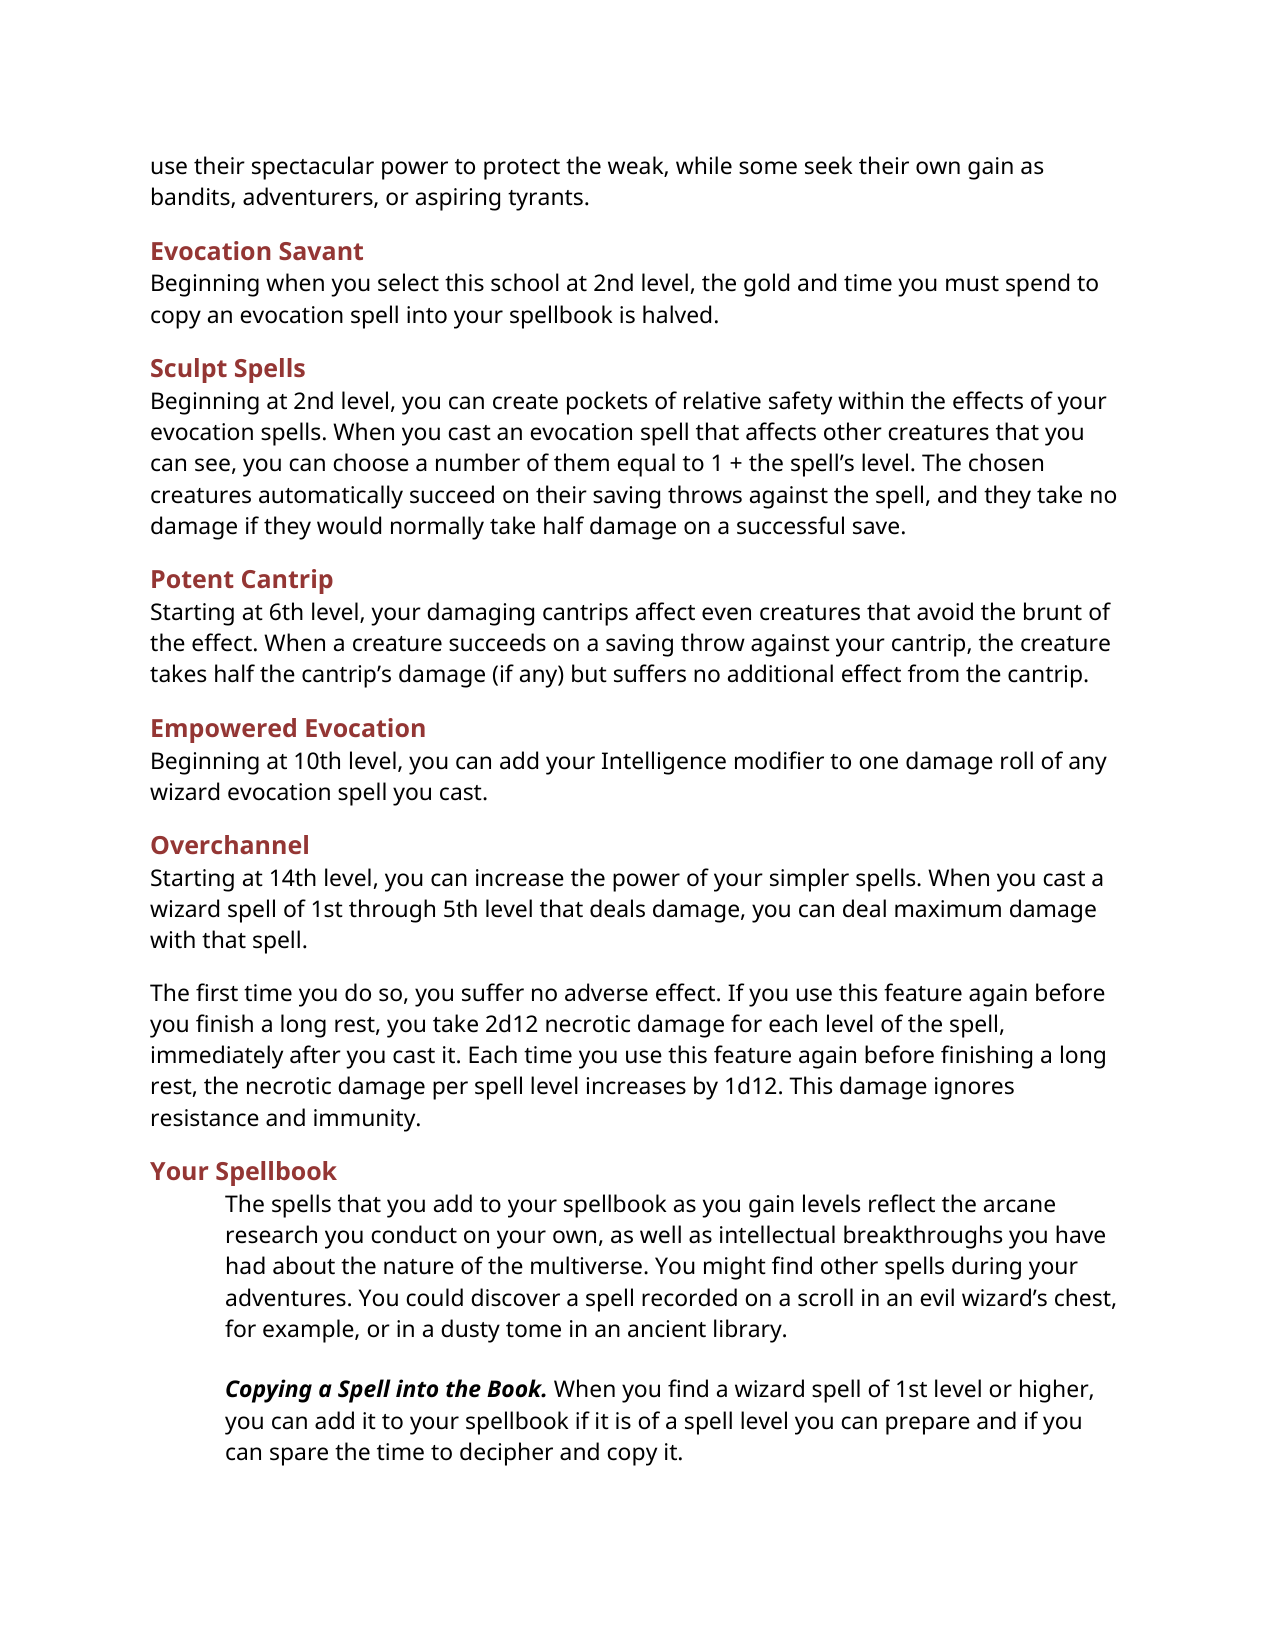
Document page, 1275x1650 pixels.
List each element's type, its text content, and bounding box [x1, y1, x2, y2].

text Beginning when you select this school at 2nd level, the gold and time you must spend to copy an evocation spell into your spellbook is halved. [150, 267, 1125, 330]
subtitle Your Spellbook [150, 1154, 1125, 1188]
text Copying a Spell into the Book. When you find a wizard spell of 1st level or higher, you can add it to your spellbook if it is of a spell level you can prepare and if you can spare the time to decipher and copy it. [225, 1373, 1125, 1467]
subtitle Evocation Savant [150, 233, 1125, 267]
subtitle Sculpt Spells [150, 351, 1125, 385]
text Starting at 6th level, your damaging cantrips affect even creatures that avoid the brunt of the effect. When a creature succeeds on a saving throw against your cantrip, the creature takes half the cantrip’s damage (if any) but suffers no additional effect from the cantrip. [150, 596, 1125, 690]
text The first time you do so, you suffer no adverse effect. If you use this feature again before you finish a long rest, you take 2d12 necrotic damage for each level of the spell, immediately after you cast it. Each time you use this feature again before finishing a long rest, the necrotic damage per spell level increases by 1d12. This damage ignores resistance and immunity. [150, 977, 1125, 1133]
text Beginning at 2nd level, you can create pockets of relative safety within the effects of your evocation spells. When you cast an evocation spell that affects other creatures that you can see, you can choose a number of them equal to 1 + the spell’s level. The chosen creatures automatically succeed on their saving throws against the spell, and they take no damage if they would normally take half damage on a successful save. [150, 385, 1125, 541]
text Beginning at 10th level, you can add your Intelligence modifier to one damage roll of any wizard evocation spell you cast. [150, 744, 1125, 807]
subtitle Overchannel [150, 828, 1125, 862]
subtitle Empowered Evocation [150, 711, 1125, 744]
text The spells that you add to your spellbook as you gain levels reflect the arcane research you conduct on your own, as well as intellectual breakthroughs you have had about the nature of the multiverse. You might find other spells during your adventures. You could discover a spell recorded on a scroll in an evil wizard’s chest, for example, or in a dusty tome in an ancient library. [225, 1188, 1125, 1344]
subtitle Potent Cantrip [150, 562, 1125, 596]
text Starting at 14th level, you can increase the power of your simpler spells. When you cast a wizard spell of 1st through 5th level that deals damage, you can deal maximum damage with that spell. [150, 862, 1125, 956]
text use their spectacular power to protect the weak, while some seek their own gain as bandits, adventurers, or aspiring tyrants. [150, 150, 1125, 212]
